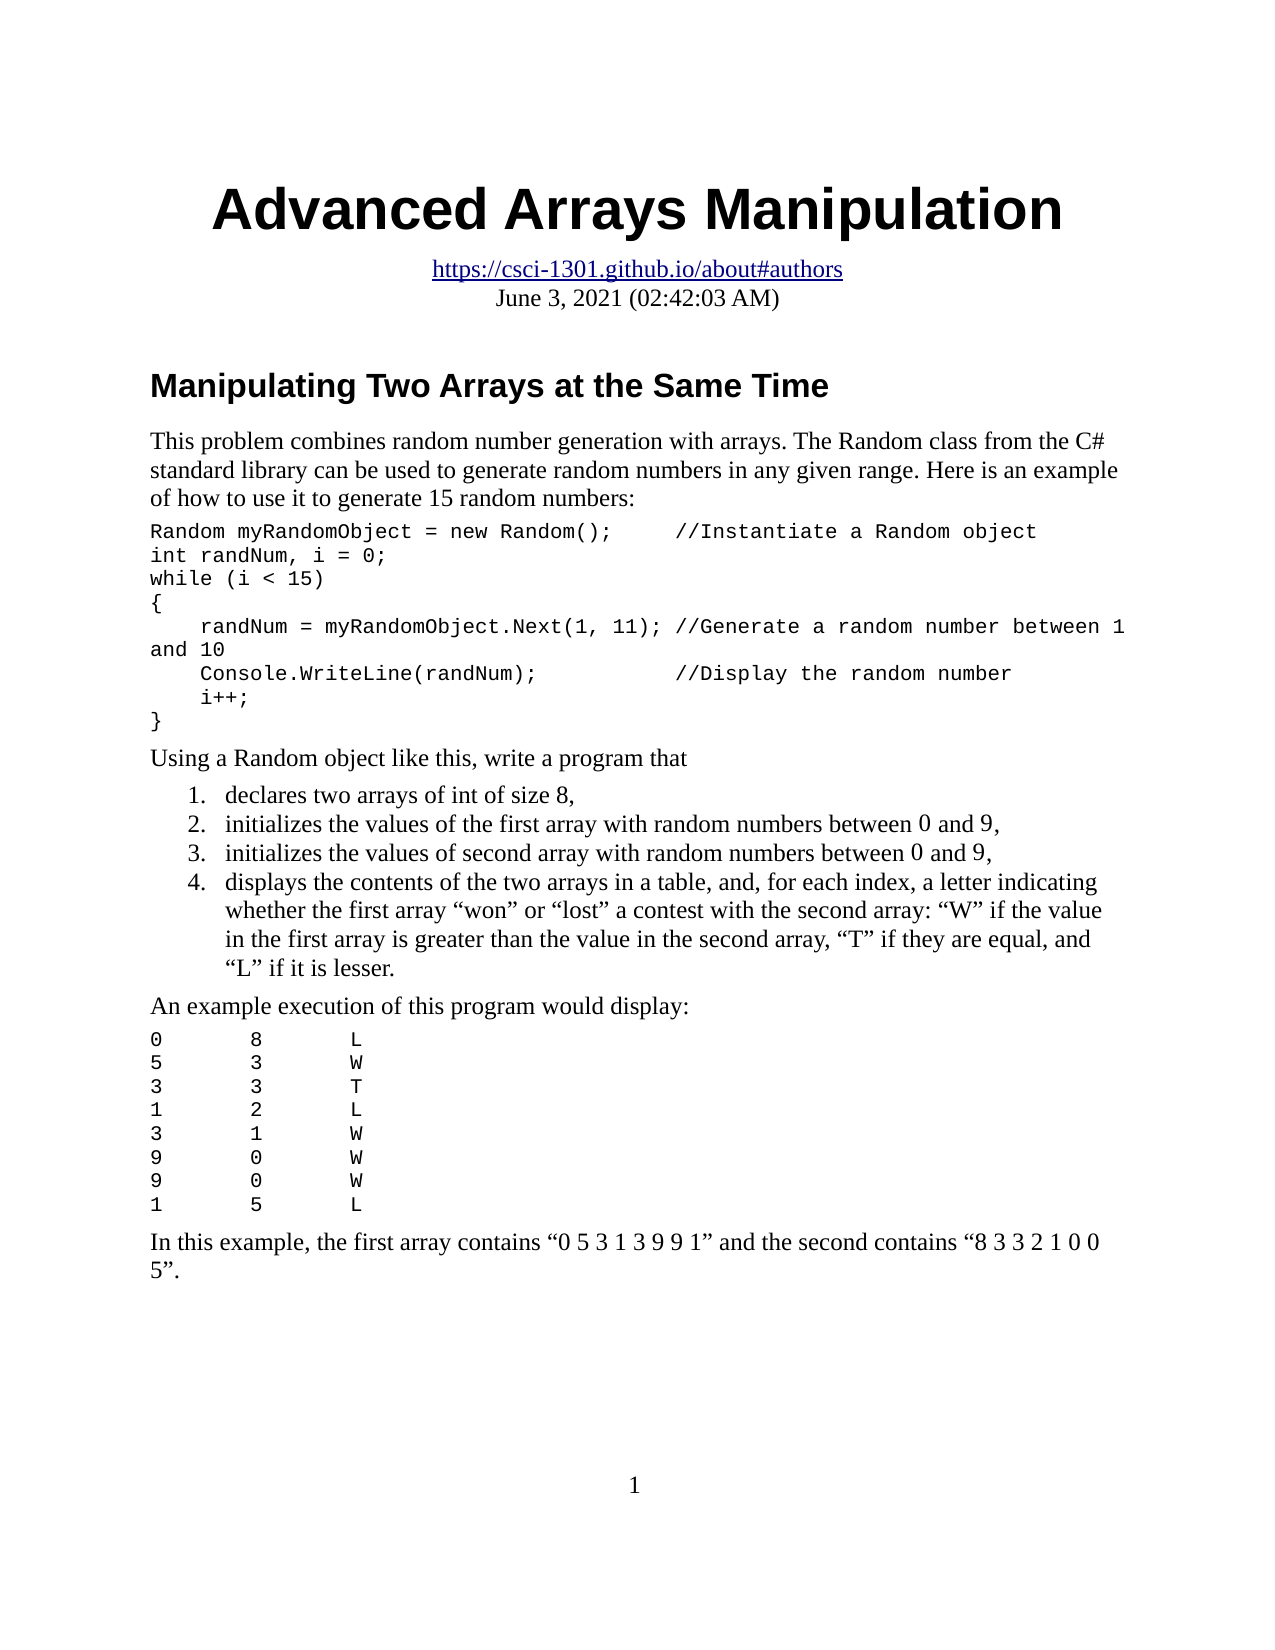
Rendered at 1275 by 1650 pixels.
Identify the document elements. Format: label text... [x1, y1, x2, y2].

text In this example, the first array contains “0 5 3 1 3 9 9 1” and the second contains “8 3 3 2 1 0 0 5”. [150, 1227, 1125, 1284]
text Random myRandomObject = new Random(); //Instantiate a Random object [150, 521, 1125, 545]
text Console.WriteLine(randNum); //Display the random number [150, 663, 1125, 687]
subtitle Manipulating Two Arrays at the Same Time [150, 366, 1125, 404]
list initializes the values of second array with random numbers between and , [187, 838, 1125, 867]
text randNum = myRandomObject.Next(1, 11); //Generate a random number between 1 and 10 [150, 616, 1125, 663]
list declares two arrays of int of size 8, [187, 781, 1125, 809]
text i++; [150, 687, 1125, 710]
text This problem combines random number generation with arrays. The Random class from the C# standard library can be used to generate random numbers in any given range. Here is an example of how to use it to generate 15 random numbers: [150, 426, 1125, 512]
text Using a Random object like this, write a program that [150, 743, 1125, 772]
text An example execution of this program would display: [150, 991, 1125, 1019]
text 9 0 W [150, 1170, 1125, 1194]
text June 3, 2021 (02:42:03 AM) [150, 283, 1125, 312]
text int randNum, i = 0; [150, 545, 1125, 568]
text 3 3 T [150, 1076, 1125, 1099]
text } [150, 710, 1125, 734]
text 0 8 L [150, 1028, 1125, 1052]
text 3 1 W [150, 1123, 1125, 1147]
list initializes the values of the first array with random numbers between and , [187, 809, 1125, 838]
text 5 3 W [150, 1052, 1125, 1076]
text https://csci-1301.github.io/about#authors [150, 254, 1125, 283]
text while (i < 15) [150, 568, 1125, 592]
text { [150, 592, 1125, 616]
text 1 2 L [150, 1099, 1125, 1123]
text 9 0 W [150, 1147, 1125, 1170]
title Advanced Arrays Manipulation [150, 175, 1125, 242]
text 1 5 L [150, 1194, 1125, 1218]
list displays the contents of the two arrays in a table, and, for each index, a letter indicating whether the first array “won” or “lost” a contest with the second array: “W” if the value in the first array is greater than the value in the second array, “T” if they are equal, and “L” if it is lesser. [187, 867, 1125, 982]
